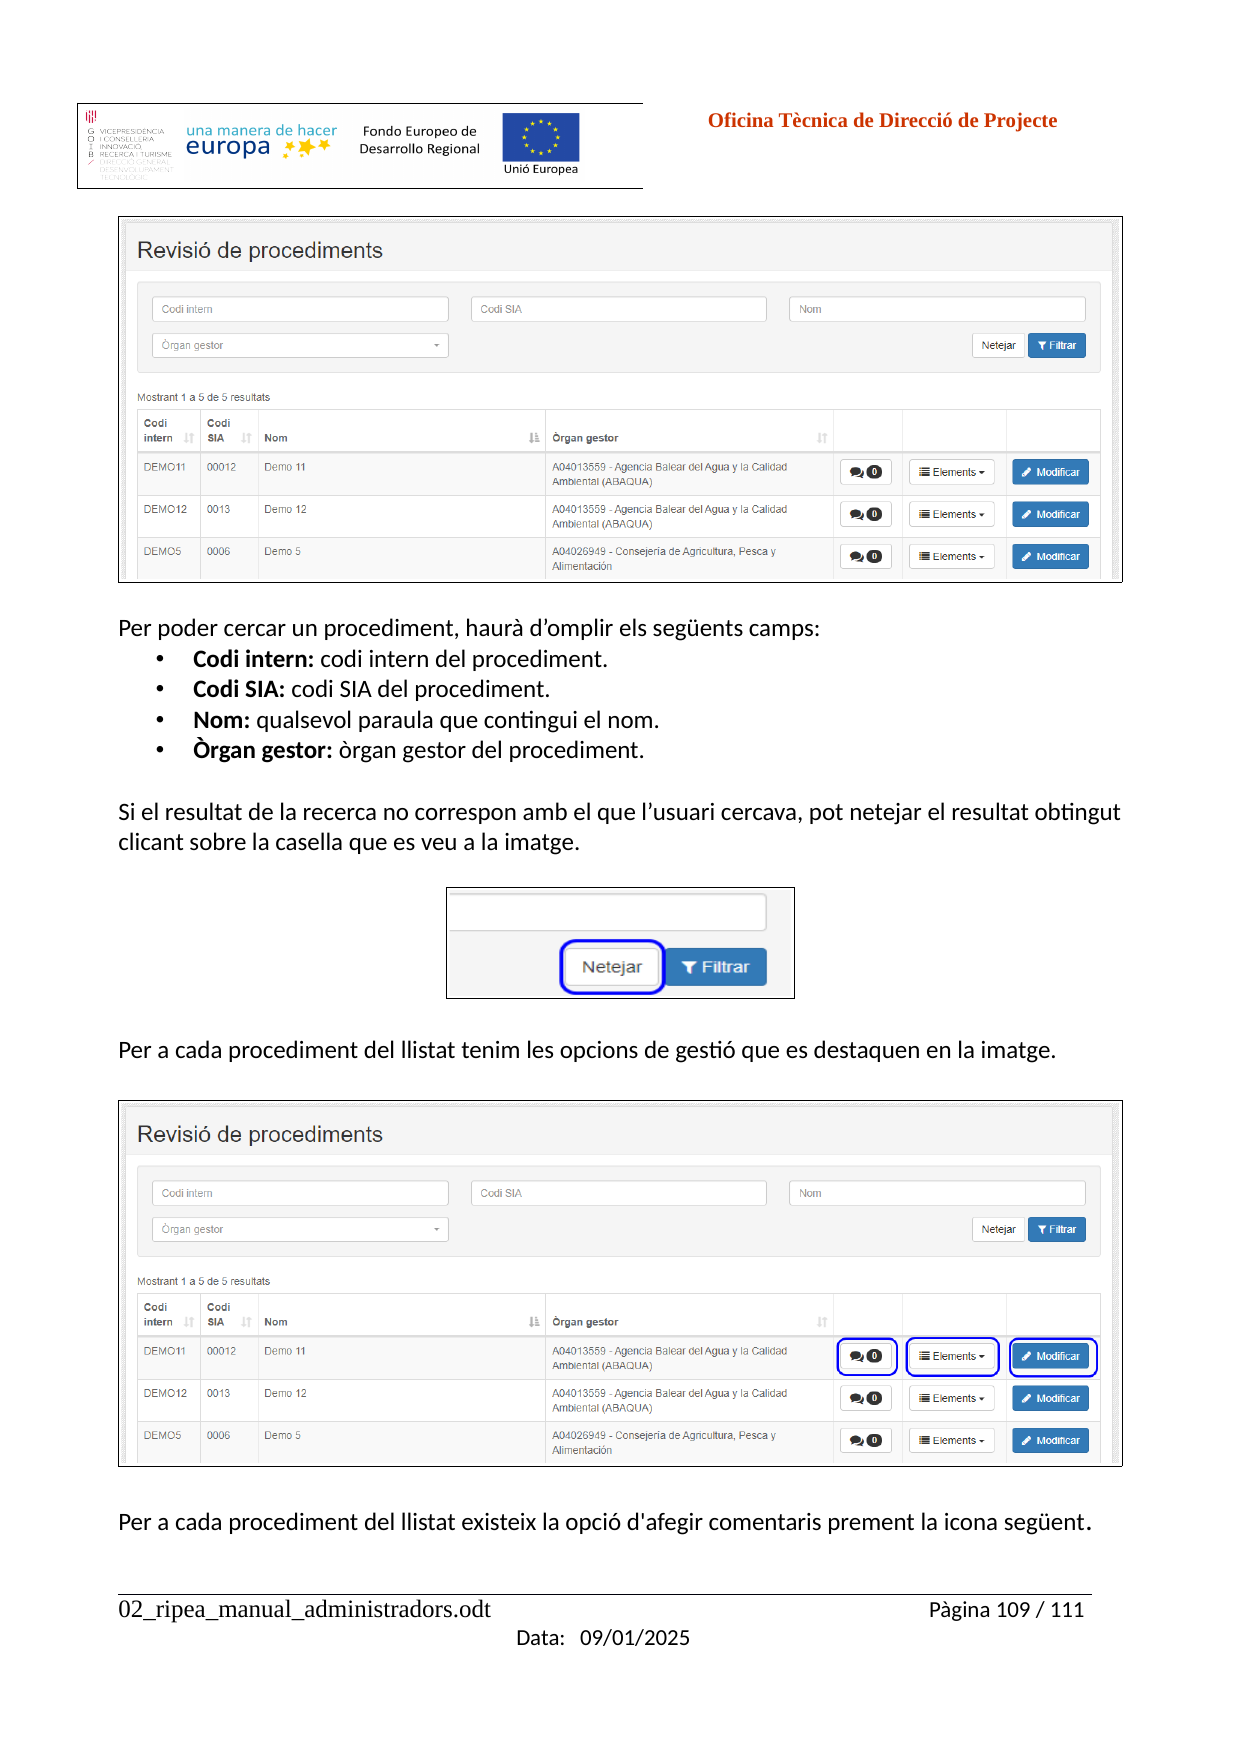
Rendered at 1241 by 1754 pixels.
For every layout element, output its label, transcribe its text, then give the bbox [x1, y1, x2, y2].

text Per a cada procediment del llistat tenim les opcions de gestió que es destaquen en la imatge. [118, 1034, 1122, 1065]
text Per poder cercar un procediment, haurà d’omplir els següents camps: [118, 613, 1122, 643]
picture [184, 108, 585, 182]
picture [121, 219, 1119, 579]
list Codi SIA: codi SIA del procediment. [156, 674, 1122, 704]
list Nom: qualsevol paraula que contingui el nom. [156, 704, 1122, 735]
picture [449, 890, 791, 996]
picture [82, 108, 178, 182]
text Per a cada procediment del llistat existeix la opció d'afegir comentaris prement la icona següent. [118, 1502, 1122, 1537]
text Si el resultat de la recerca no correspon amb el que l’usuari cercava, pot netejar el resultat obtingut clicant sobre la casella que es veu a la imatge. [118, 796, 1122, 857]
list Codi intern: codi intern del procediment. [156, 643, 1122, 674]
picture [121, 1103, 1119, 1463]
list Òrgan gestor: òrgan gestor del procediment. [156, 735, 1122, 765]
